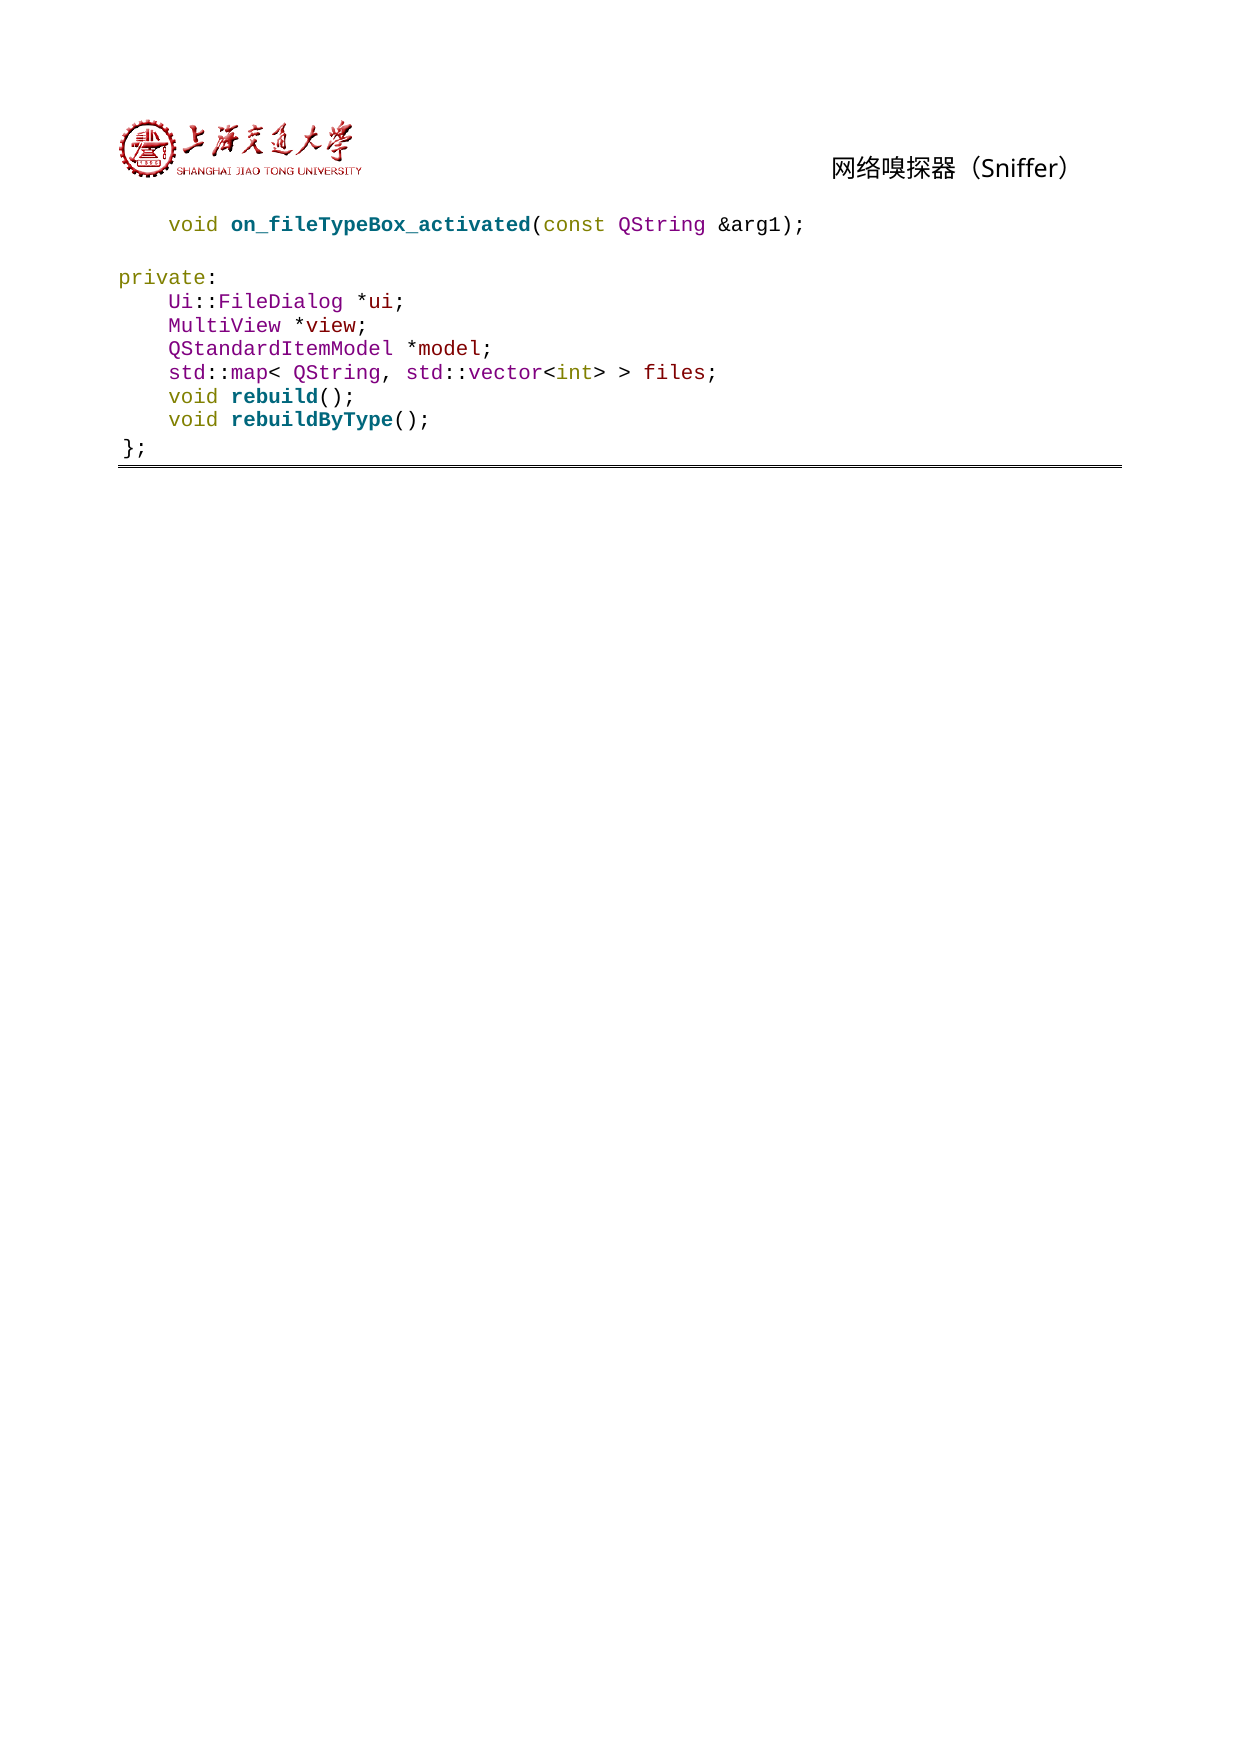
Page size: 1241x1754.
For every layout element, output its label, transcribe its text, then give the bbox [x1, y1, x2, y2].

text private: [118, 267, 1122, 291]
text }; [118, 433, 1122, 465]
text std::map< QString, std::vector<int> > files; [118, 362, 1122, 386]
text QStandardItemModel *model; [118, 338, 1122, 362]
text void rebuildByType(); [118, 409, 1122, 433]
text void rebuild(); [118, 386, 1122, 409]
text MultiView *view; [118, 315, 1122, 338]
picture [118, 118, 362, 178]
text void on_fileTypeBox_activated(const QString &arg1); [118, 214, 1122, 238]
text Ui::FileDialog *ui; [118, 291, 1122, 315]
